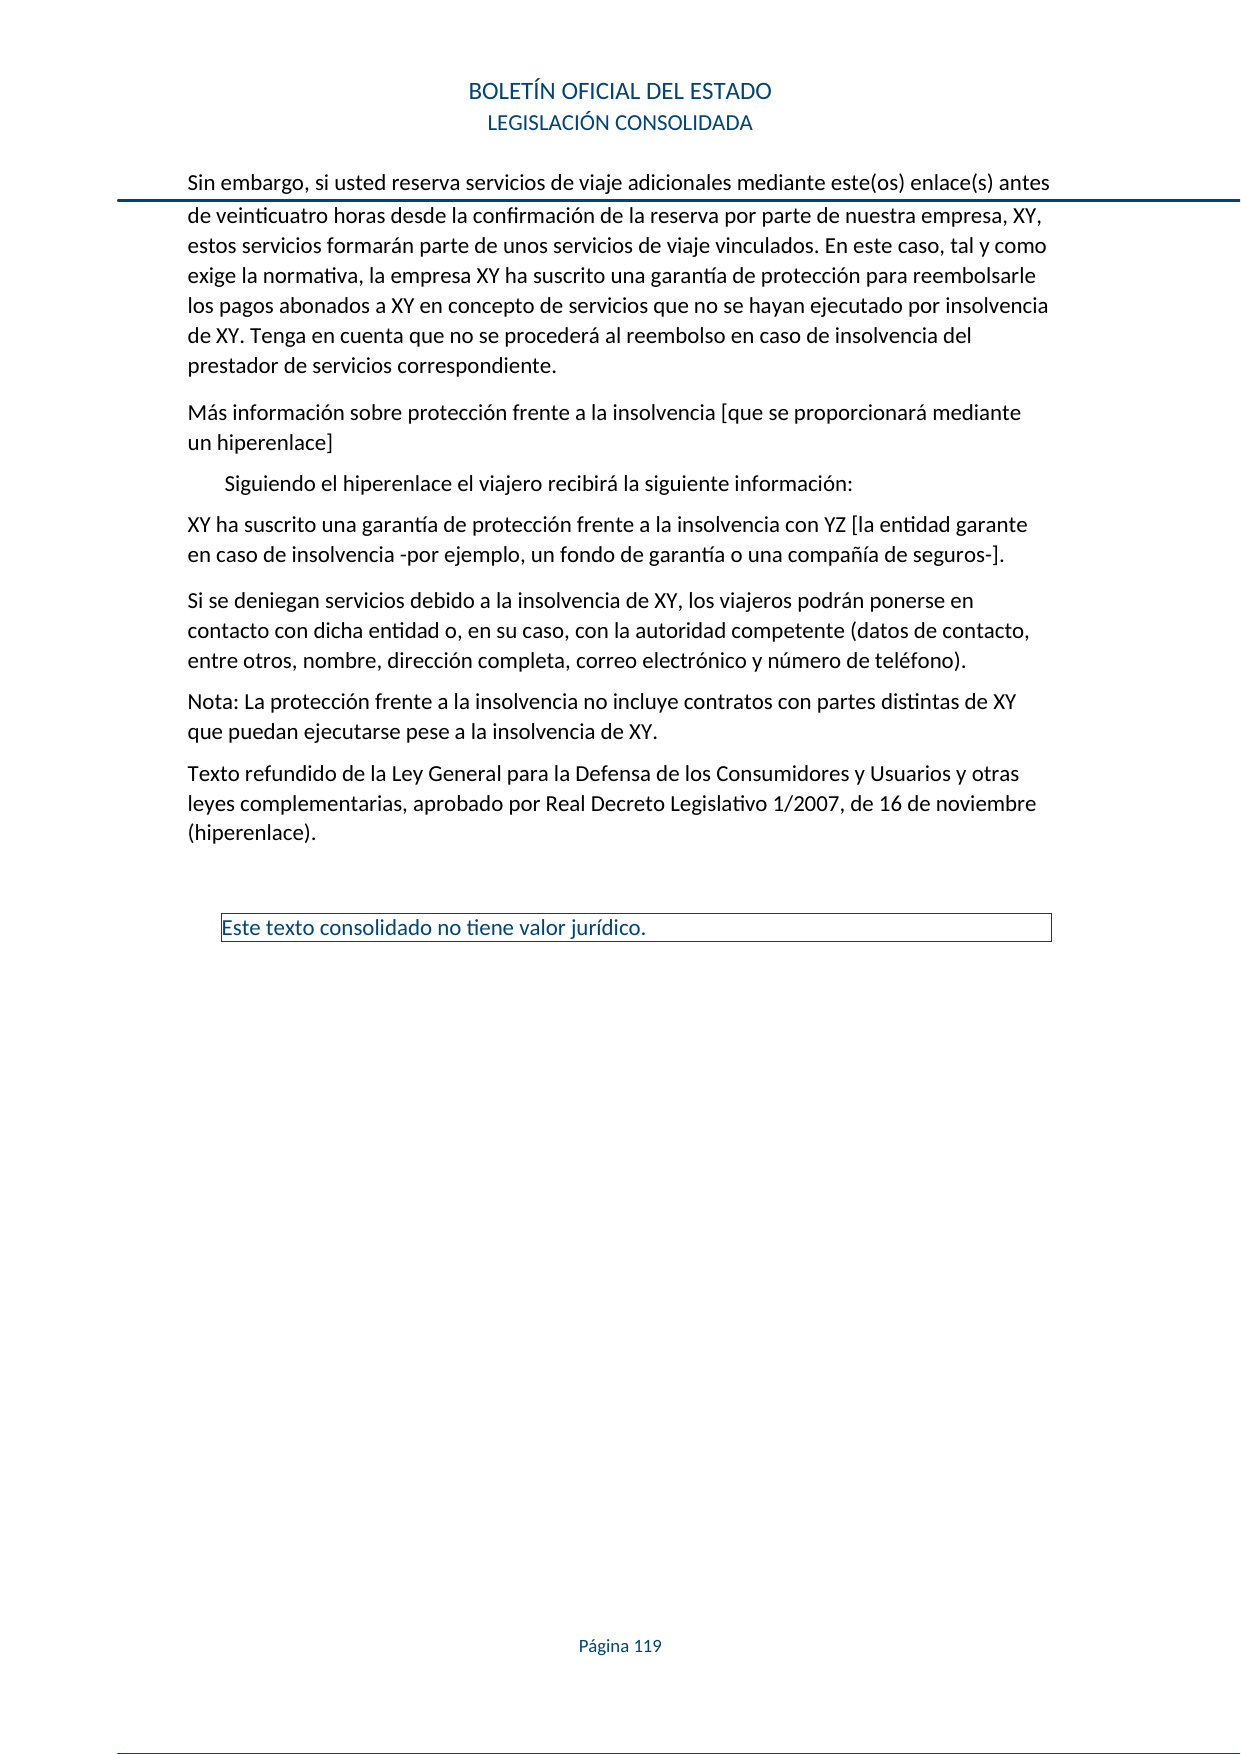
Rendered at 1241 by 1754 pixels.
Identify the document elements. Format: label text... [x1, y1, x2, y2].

text Más información sobre protección frente a la insolvencia [que se proporcionará mediante un hiperenlace] [187, 398, 1051, 456]
text Nota: La protección frente a la insolvencia no incluye contratos con partes distintas de XY que puedan ejecutarse pese a la insolvencia de XY. [187, 687, 1051, 745]
text Siguiendo el hiperenlace el viajero recibirá la siguiente información: [224, 469, 1051, 497]
text Texto refundido de la Ley General para la Defensa de los Consumidores y Usuarios y otras leyes complementarias, aprobado por Real Decreto Legislativo 1/2007, de 16 de noviembre (hiperenlace). [187, 759, 1051, 847]
text XY ha suscrito una garantía de protección frente a la insolvencia con YZ [la entidad garante en caso de insolvencia -por ejemplo, un fondo de garantía o una compañía de seguros-]. [187, 510, 1051, 568]
text Sin embargo, si usted reserva servicios de viaje adicionales mediante este(os) enlace(s) antes [187, 168, 1051, 199]
text Si se deniegan servicios debido a la insolvencia de XY, los viajeros podrán ponerse en contacto con dicha entidad o, en su caso, con la autoridad competente (datos de contacto, entre otros, nombre, dirección completa, correo electrónico y número de teléfono). [187, 586, 1051, 674]
text Este texto consolidado no tiene valor jurídico. [222, 914, 1051, 941]
text de veinticuatro horas desde la confirmación de la reserva por parte de nuestra empresa, XY, estos servicios formarán parte de unos servicios de viaje vinculados. En este caso, tal y como exige la normativa, la empresa XY ha suscrito una garantía de protección para reembolsarle los pagos abonados a XY en concepto de servicios que no se hayan ejecutado por insolvencia de XY. Tenga en cuenta que no se procederá al reembolso en caso de insolvencia del prestador de servicios correspondiente. [187, 202, 1051, 379]
